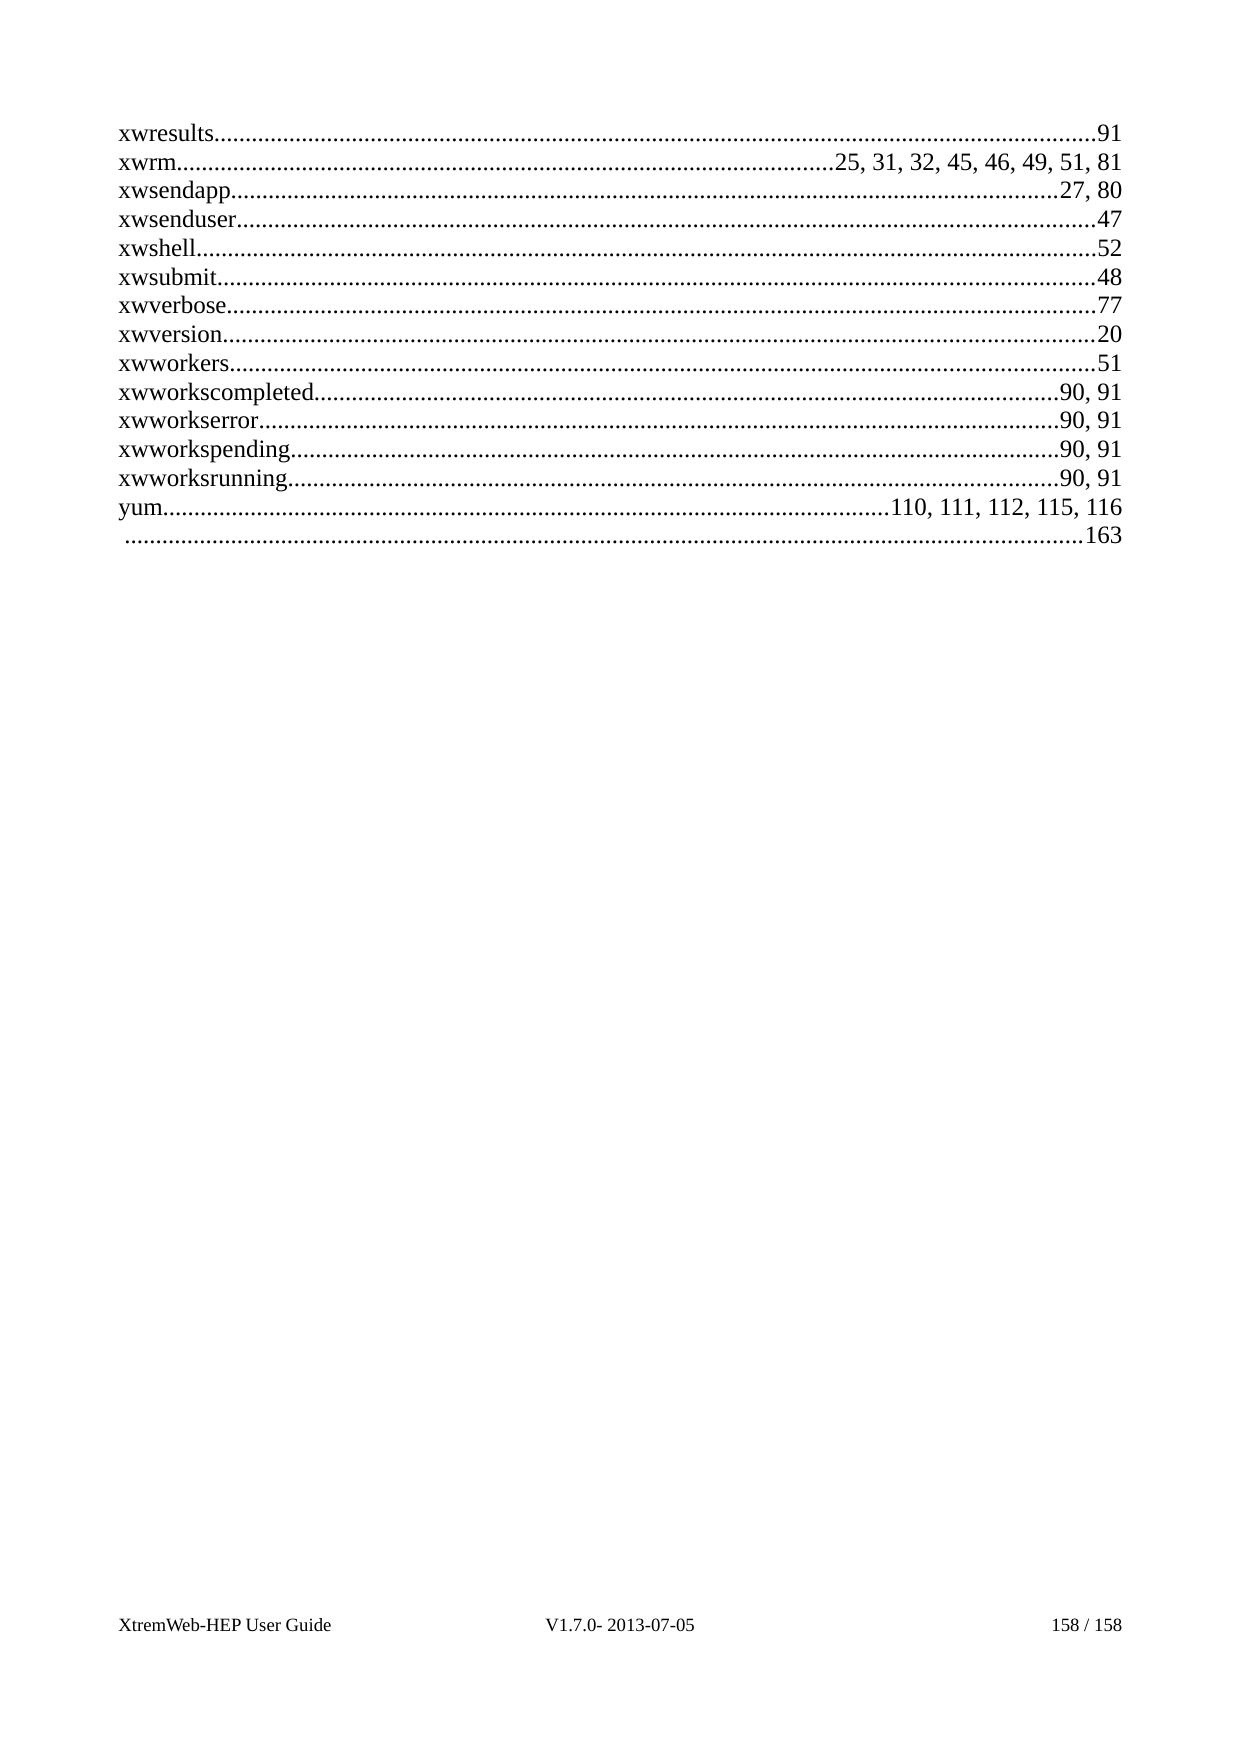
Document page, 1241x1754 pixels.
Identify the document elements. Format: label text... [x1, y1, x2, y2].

text xwworkspending 90, 91 [118, 434, 1122, 463]
text xwworkserror 90, 91 [118, 406, 1122, 434]
text xwshell 52 [118, 233, 1122, 262]
text yum 110, 111, 112, 115, 116 [118, 492, 1122, 521]
text xwrm 25, 31, 32, 45, 46, 49, 51, 81 [118, 147, 1122, 176]
text 163 [118, 521, 1122, 549]
text xwsenduser 47 [118, 204, 1122, 233]
text xwresults 91 [118, 118, 1122, 147]
text xwsubmit 48 [118, 262, 1122, 291]
text xwverbose 77 [118, 291, 1122, 319]
text xwworkscompleted 90, 91 [118, 377, 1122, 406]
text xwworkers 51 [118, 348, 1122, 377]
text xwversion 20 [118, 319, 1122, 348]
text xwworksrunning 90, 91 [118, 463, 1122, 492]
text xwsendapp 27, 80 [118, 176, 1122, 204]
